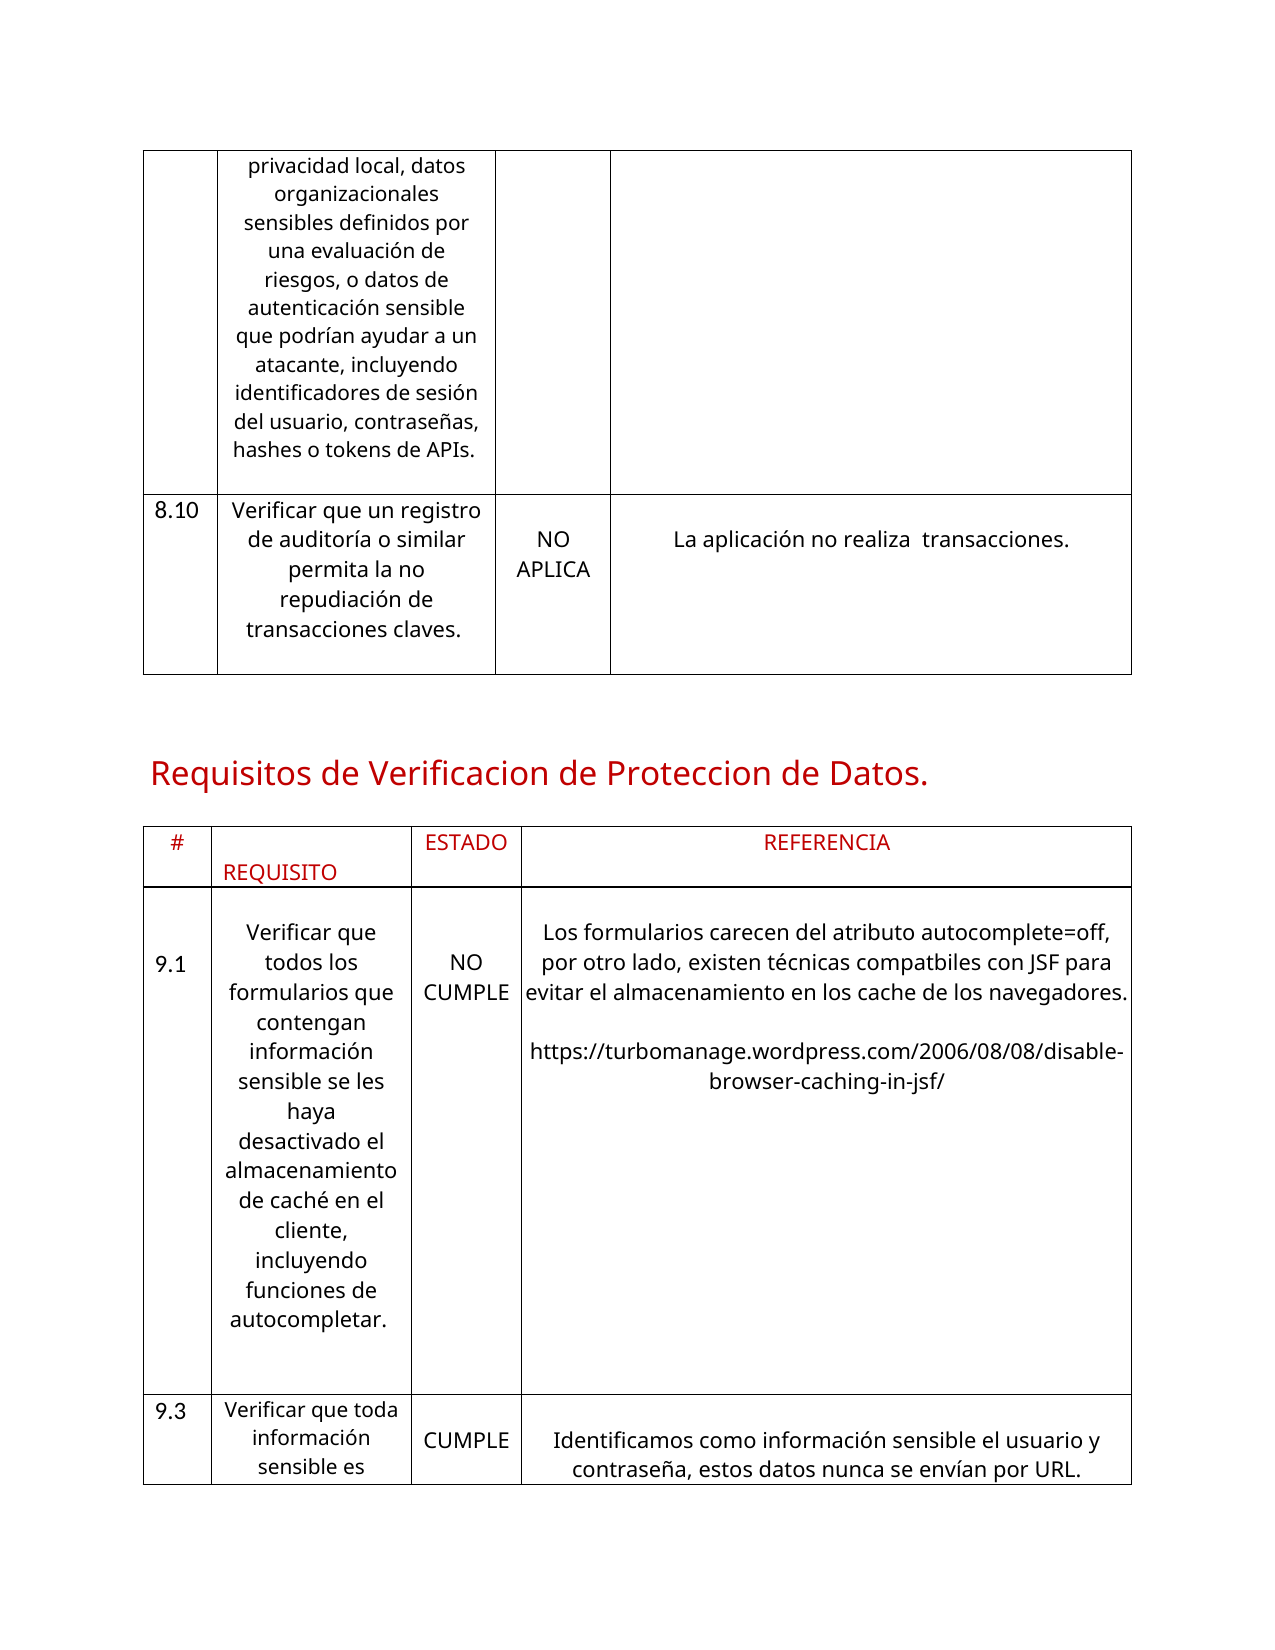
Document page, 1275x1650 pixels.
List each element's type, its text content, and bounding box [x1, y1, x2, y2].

table_header # [144, 827, 211, 886]
table_header ESTADO [412, 827, 521, 886]
table_cell privacidad local, datos organizacionales sensibles definidos por una evaluación de riesgos, o datos de autenticación sensible que podrían ayudar a un atacante, incluyendo identificadores de sesión del usuario, contraseñas, hashes o tokens de APIs. [218, 151, 495, 494]
table_cell Verificar que todos los formularios que contengan información sensible se les haya desactivado el almacenamiento de caché en el cliente, incluyendo funciones de autocompletar. [212, 888, 411, 1394]
table_cell Verificar que toda información sensible es [212, 1395, 411, 1484]
table_cell 9.1 [144, 888, 211, 1394]
table_cell Identificamos como información sensible el usuario y contraseña, estos datos nunca se envían por URL. [522, 1395, 1131, 1484]
table_header REQUISITO [212, 827, 411, 886]
table_cell 9.3 [144, 1395, 211, 1484]
table_cell [611, 151, 1131, 494]
table_cell 8.10 [144, 495, 217, 673]
table_cell La aplicación no realiza transacciones. [611, 495, 1131, 673]
text Requisitos de Verificacion de Proteccion de Datos. [150, 750, 1125, 796]
table_cell [144, 151, 217, 494]
table_cell CUMPLE [412, 1395, 521, 1484]
table_header REFERENCIA [522, 827, 1131, 886]
table_cell [496, 151, 610, 494]
table_cell Verificar que un registro de auditoría o similar permita la no repudiación de transacciones claves. [218, 495, 495, 673]
table_cell NO CUMPLE [412, 888, 521, 1394]
table_cell NO APLICA [496, 495, 610, 673]
table_cell Los formularios carecen del atributo autocomplete=off, por otro lado, existen técnicas compatbiles con JSF para evitar el almacenamiento en los cache de los navegadores. https://turbomanage.wordpress.com/2006/08/08/disable-browser-caching-in-jsf/ [522, 888, 1131, 1394]
